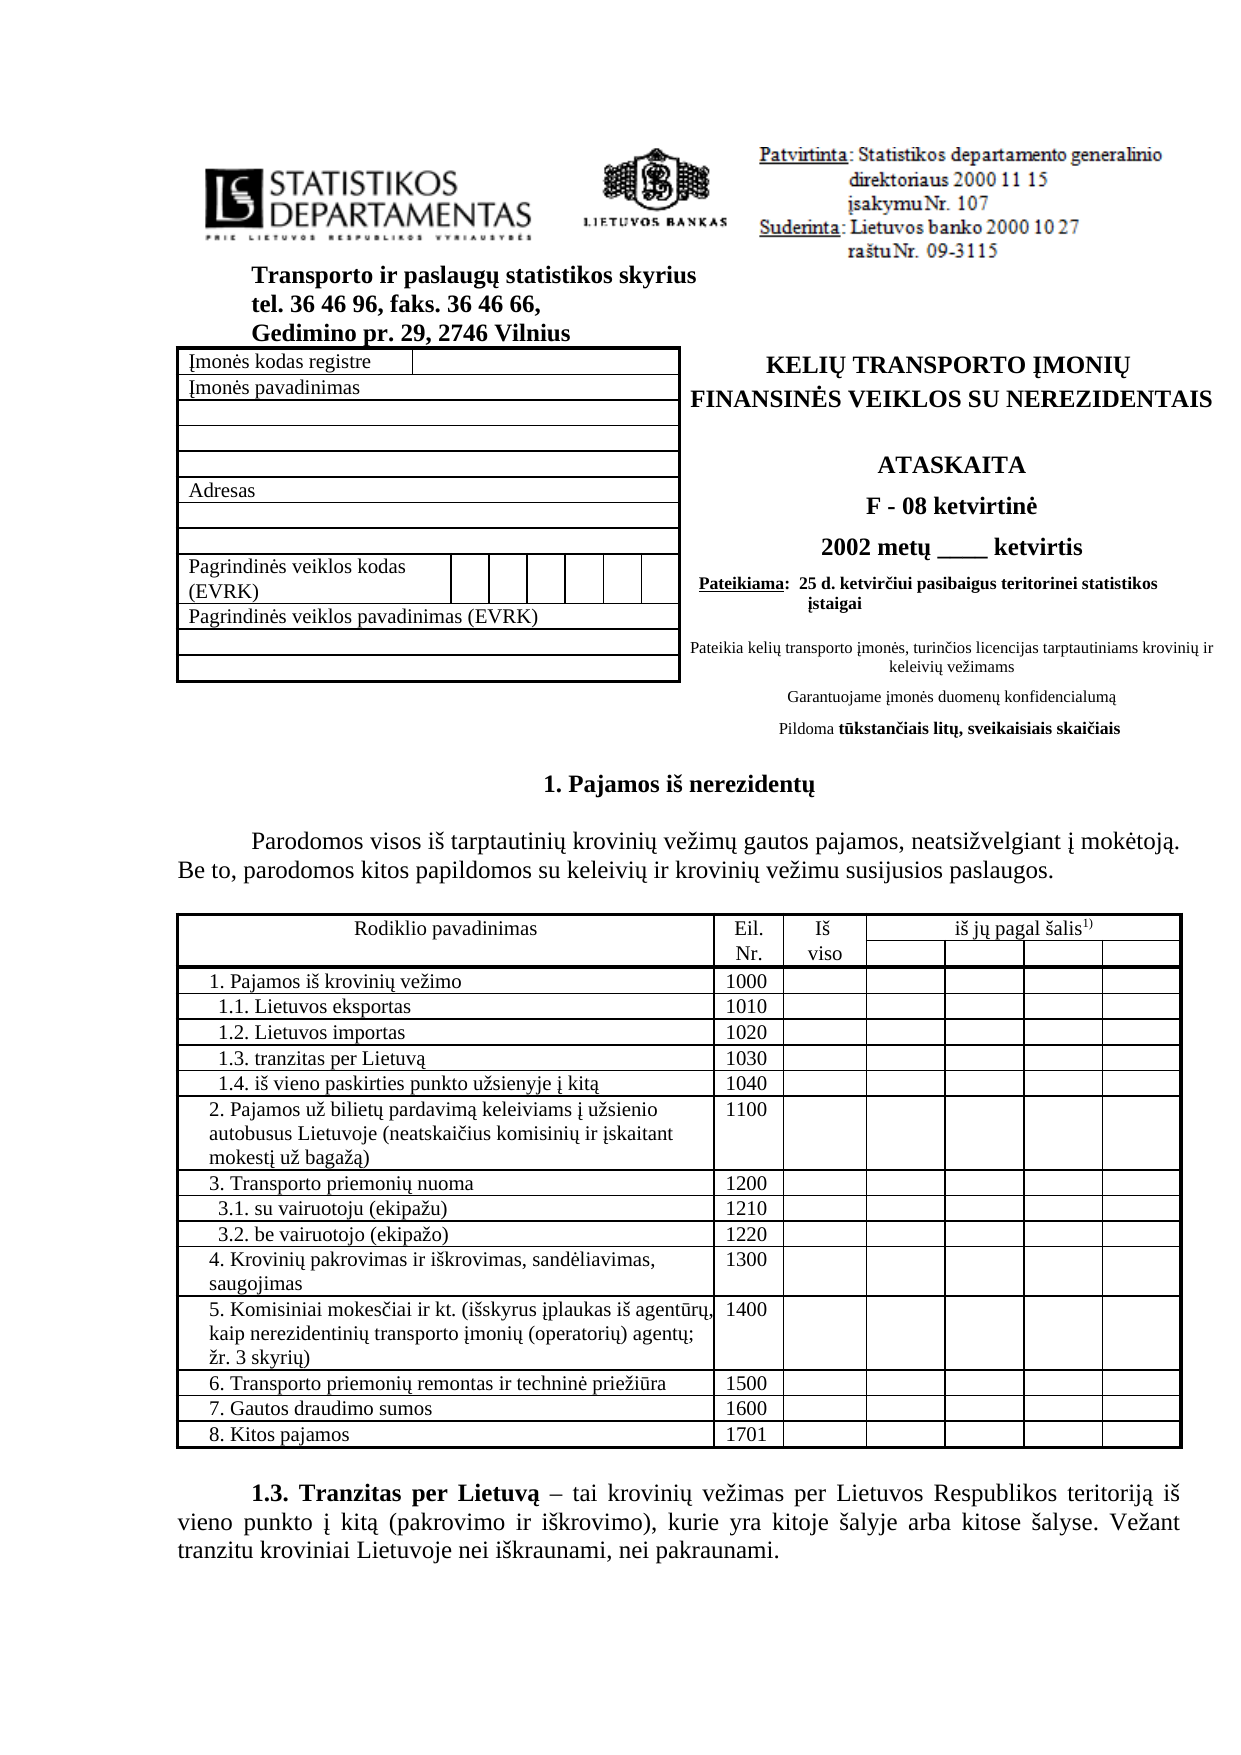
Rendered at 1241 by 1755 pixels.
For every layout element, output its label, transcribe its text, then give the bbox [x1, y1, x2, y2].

table_cell [784, 1171, 866, 1194]
table_header Įmonės kodas registre [179, 350, 412, 373]
table_cell 1600 [715, 1396, 783, 1420]
table_cell [604, 555, 641, 603]
table_cell 4. Krovinių pakrovimas ir iškrovimas, sandėliavimas, saugojimas [179, 1247, 713, 1295]
table_cell [946, 1020, 1023, 1044]
table_cell [1025, 1196, 1102, 1220]
table_cell Įmonės pavadinimas [179, 375, 678, 399]
table_cell [946, 1222, 1023, 1246]
table_cell [867, 1297, 944, 1369]
table_header [527, 350, 565, 373]
table_cell [179, 503, 678, 527]
table_cell [946, 969, 1023, 993]
table_cell [867, 969, 944, 993]
table_cell [179, 940, 713, 965]
table_cell 1200 [715, 1171, 783, 1194]
table_cell 2. Pajamos už bilietų pardavimą keleiviams į užsienio autobusus Lietuvoje (neatskaičius komisinių ir įskaitant mokestį už bagažą) [179, 1097, 713, 1169]
table_cell [1103, 1396, 1179, 1420]
table_cell [1025, 1247, 1102, 1295]
table_cell Nr. [715, 940, 783, 965]
table_cell [946, 1046, 1023, 1069]
table_cell [1025, 1097, 1102, 1169]
table_cell [946, 1422, 1023, 1446]
table_cell [867, 1371, 944, 1395]
table_header [565, 350, 603, 373]
table_cell 1.1. Lietuvos eksportas [179, 994, 713, 1018]
table_cell [1103, 1422, 1179, 1446]
table_header Eil. [715, 916, 783, 940]
table_cell [179, 529, 678, 553]
table_cell 3. Transporto priemonių nuoma [179, 1171, 713, 1194]
table_cell 1.4. iš vieno paskirties punkto užsienyje į kitą [179, 1071, 713, 1095]
text Gedimino pr. 29, 2746 Vilnius [177, 318, 1181, 346]
table_cell 8. Kitos pajamos [179, 1422, 713, 1446]
table_cell [867, 1196, 944, 1220]
table_cell [946, 1071, 1023, 1095]
table_header [603, 350, 641, 373]
table_cell [1103, 1071, 1179, 1095]
table_cell [1025, 1071, 1102, 1095]
table_header [489, 350, 527, 373]
table_cell [784, 1222, 866, 1246]
table_cell [179, 426, 678, 450]
table_cell 1.3. tranzitas per Lietuvą [179, 1046, 713, 1069]
table_cell [867, 1046, 944, 1069]
table_cell 1210 [715, 1196, 783, 1220]
table_cell [1025, 969, 1102, 993]
table_cell [784, 1371, 866, 1395]
table_cell [1025, 1297, 1102, 1369]
table_cell 1020 [715, 1020, 783, 1044]
table_cell [642, 555, 678, 603]
table_cell 1100 [715, 1097, 783, 1169]
table_cell [867, 1422, 944, 1446]
table_cell [1103, 1046, 1179, 1069]
text 1. Pajamos iš nerezidentų [177, 769, 1181, 798]
table_header [413, 350, 451, 373]
table_cell [946, 941, 1023, 965]
table_cell [867, 1097, 944, 1169]
table_cell 1701 [715, 1422, 783, 1446]
table_cell 1300 [715, 1247, 783, 1295]
table_cell [179, 452, 678, 476]
table_cell Pagrindinės veiklos pavadinimas (EVRK) [179, 604, 678, 628]
table_cell [867, 994, 944, 1018]
table_cell [867, 1020, 944, 1044]
table_cell 3.1. su vairuotoju (ekipažu) [179, 1196, 713, 1220]
table_cell [1103, 1222, 1179, 1246]
table_cell [1103, 1371, 1179, 1395]
table_cell [867, 941, 944, 965]
table_cell [867, 1396, 944, 1420]
table_cell [1103, 1171, 1179, 1194]
text tel. 36 46 96, faks. 36 46 66, [177, 289, 1181, 318]
table_cell 1000 [715, 969, 783, 993]
table_cell [1103, 1247, 1179, 1295]
table_cell [1025, 1371, 1102, 1395]
table_cell 7. Gautos draudimo sumos [179, 1396, 713, 1420]
table_cell 6. Transporto priemonių remontas ir techninė priežiūra [179, 1371, 713, 1395]
table_cell [1025, 1422, 1102, 1446]
table_cell [528, 555, 564, 603]
table_cell 1040 [715, 1071, 783, 1095]
table_cell [946, 1247, 1023, 1295]
table_cell [1103, 941, 1179, 965]
table_cell [784, 994, 866, 1018]
table_cell [946, 1371, 1023, 1395]
table_cell [1103, 1196, 1179, 1220]
table_cell 5. Komisiniai mokesčiai ir kt. (išskyrus įplaukas iš agentūrų, kaip nerezidentinių transporto įmonių (operatorių) agentų; žr. 3 skyrių) [179, 1297, 713, 1369]
table_cell [179, 630, 678, 654]
table_cell [1103, 1097, 1179, 1169]
table_cell [784, 1247, 866, 1295]
text 1.3. tranzitas per Lietuvą – tai krovinių vežimas per Lietuvos Respublikos teritoriją iš vieno punkto į kitą (pakrovimo ir iškrovimo), kurie yra kitoje šalyje arba kitose šalyse. Vežant tranzitu kroviniai Lietuvoje nei iškraunami, nei pakraunami. [177, 1478, 1181, 1564]
text Parodomos visos iš tarptautinių krovinių vežimų gautos pajamos, neatsižvelgiant į mokėtoją. Be to, parodomos kitos papildomos su keleivių ir krovinių vežimu susijusios paslaugos. [177, 826, 1181, 884]
table_header [451, 350, 489, 373]
table_cell [1103, 994, 1179, 1018]
table_cell [784, 1020, 866, 1044]
table_cell 1010 [715, 994, 783, 1018]
table_cell [1025, 1046, 1102, 1069]
table_cell [1025, 1020, 1102, 1044]
table_cell Pagrindinės veiklos kodas (EVRK) [179, 555, 450, 603]
table_cell [1103, 969, 1179, 993]
table_cell [1025, 1171, 1102, 1194]
table_cell [179, 401, 678, 425]
table_cell 1030 [715, 1046, 783, 1069]
table_cell 1.2. Lietuvos importas [179, 1020, 713, 1044]
table_cell [946, 1171, 1023, 1194]
table_cell [867, 1222, 944, 1246]
table_cell Adresas [179, 478, 678, 502]
table_cell [867, 1171, 944, 1194]
table_cell [1025, 994, 1102, 1018]
table_cell [784, 1422, 866, 1446]
table_cell [867, 1071, 944, 1095]
table_header iš jų pagal šalis1) [867, 916, 1179, 940]
table_header Iš [784, 916, 866, 940]
table_cell [566, 555, 603, 603]
table_cell 1. Pajamos iš krovinių vežimo [179, 969, 713, 993]
table_cell [1025, 1396, 1102, 1420]
text Transporto ir paslaugų statistikos skyrius [177, 260, 1181, 289]
table_cell [784, 1196, 866, 1220]
table_cell [179, 656, 678, 679]
table_cell 1500 [715, 1371, 783, 1395]
table_cell [946, 1097, 1023, 1169]
table_cell [946, 994, 1023, 1018]
table_cell [1025, 941, 1102, 965]
table_cell 3.2. be vairuotojo (ekipažo) [179, 1222, 713, 1246]
table_cell [1025, 1222, 1102, 1246]
table_cell [784, 1097, 866, 1169]
table_cell [452, 555, 488, 603]
table_cell [946, 1196, 1023, 1220]
table_cell [784, 1297, 866, 1369]
table_cell [946, 1396, 1023, 1420]
table_header Rodiklio pavadinimas [179, 916, 713, 940]
table_cell [784, 1396, 866, 1420]
table_cell [1103, 1020, 1179, 1044]
table_cell [784, 1046, 866, 1069]
table_cell viso [784, 940, 866, 965]
table_cell 1400 [715, 1297, 783, 1369]
table_header [641, 350, 678, 373]
table_cell [784, 969, 866, 993]
table_cell [490, 555, 526, 603]
table_cell [867, 1247, 944, 1295]
table_cell [784, 1071, 866, 1095]
table_cell [946, 1297, 1023, 1369]
table_cell 1220 [715, 1222, 783, 1246]
table_cell [1103, 1297, 1179, 1369]
